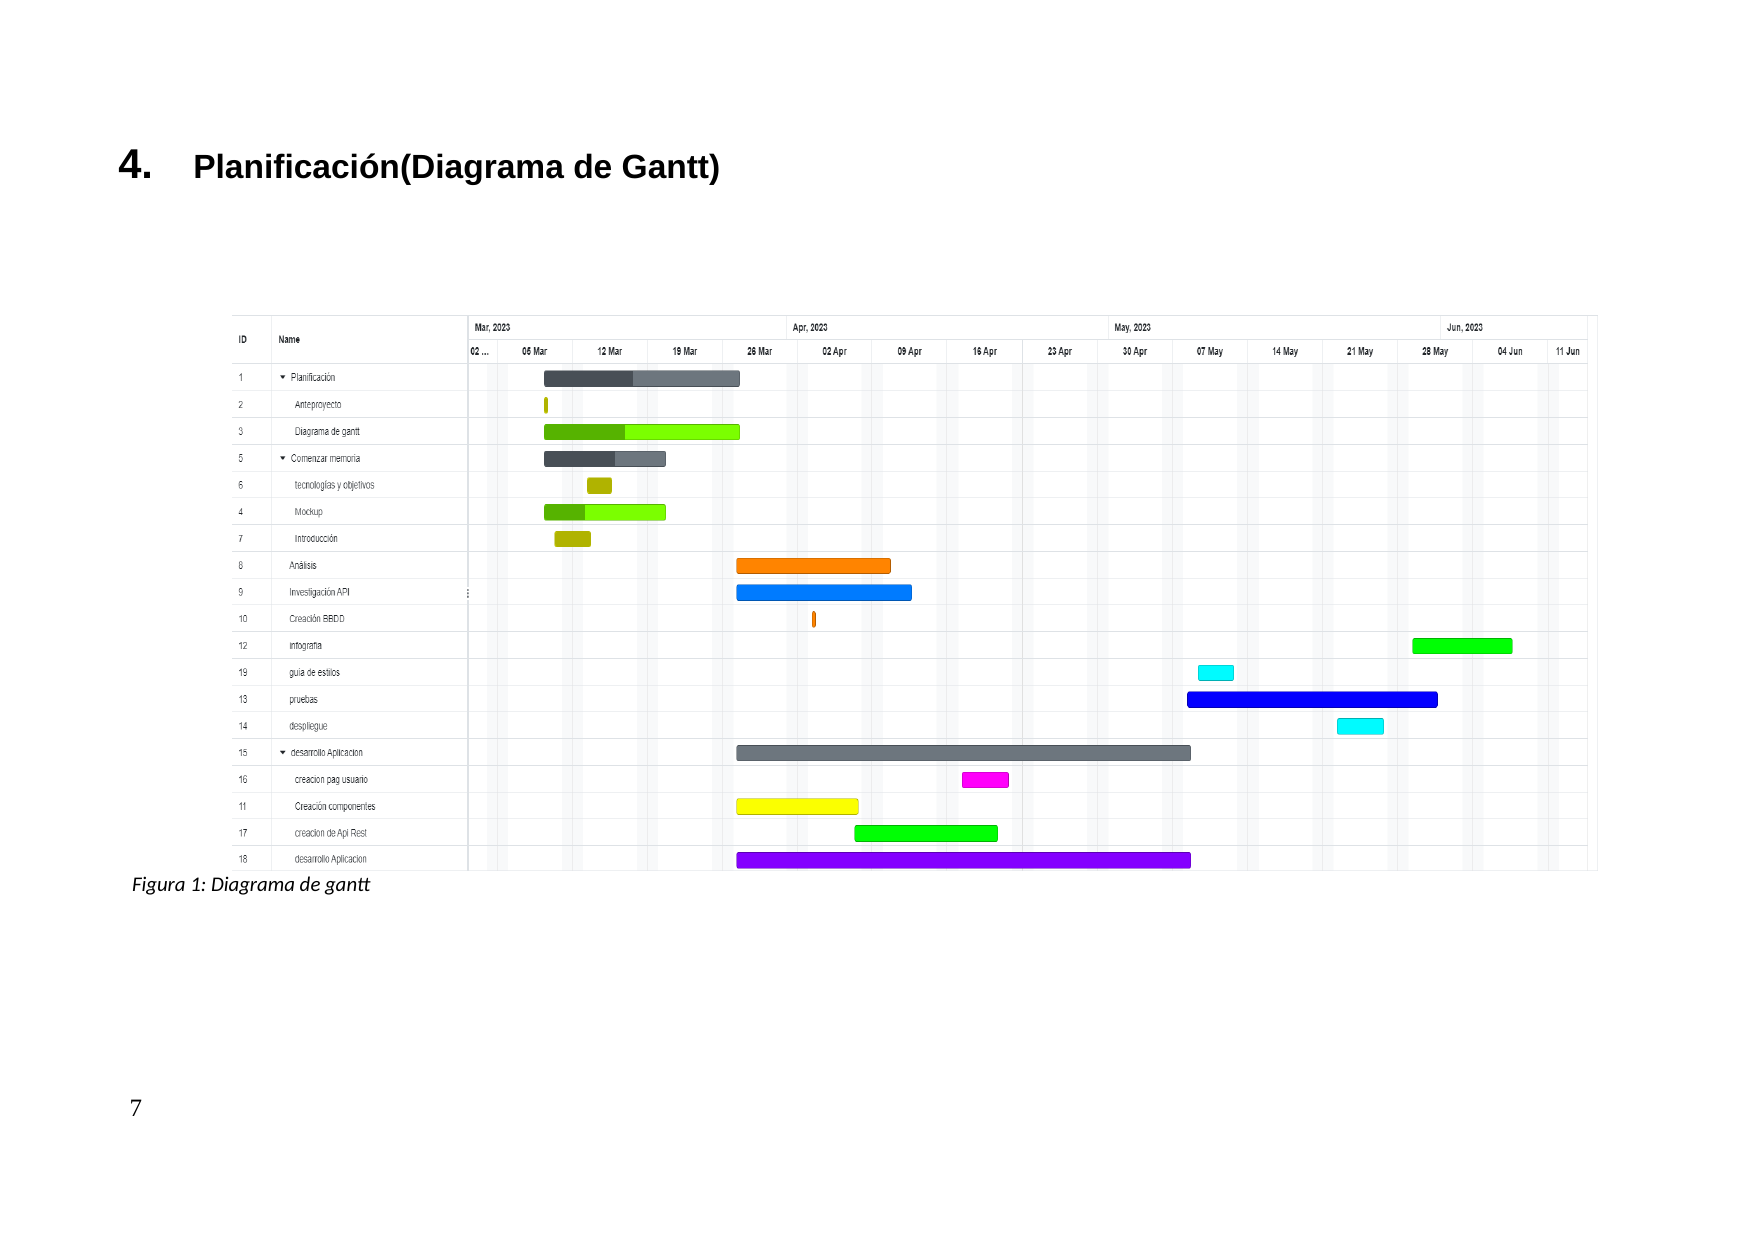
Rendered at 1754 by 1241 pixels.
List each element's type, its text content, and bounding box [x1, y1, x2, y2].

subtitle [132, 896, 1698, 908]
subtitle [132, 303, 1698, 316]
picture [232, 315, 1598, 871]
text Figura 1: Diagrama de gantt [132, 871, 1698, 896]
subtitle Planificación(Diagrama de Gantt) [118, 139, 1636, 187]
